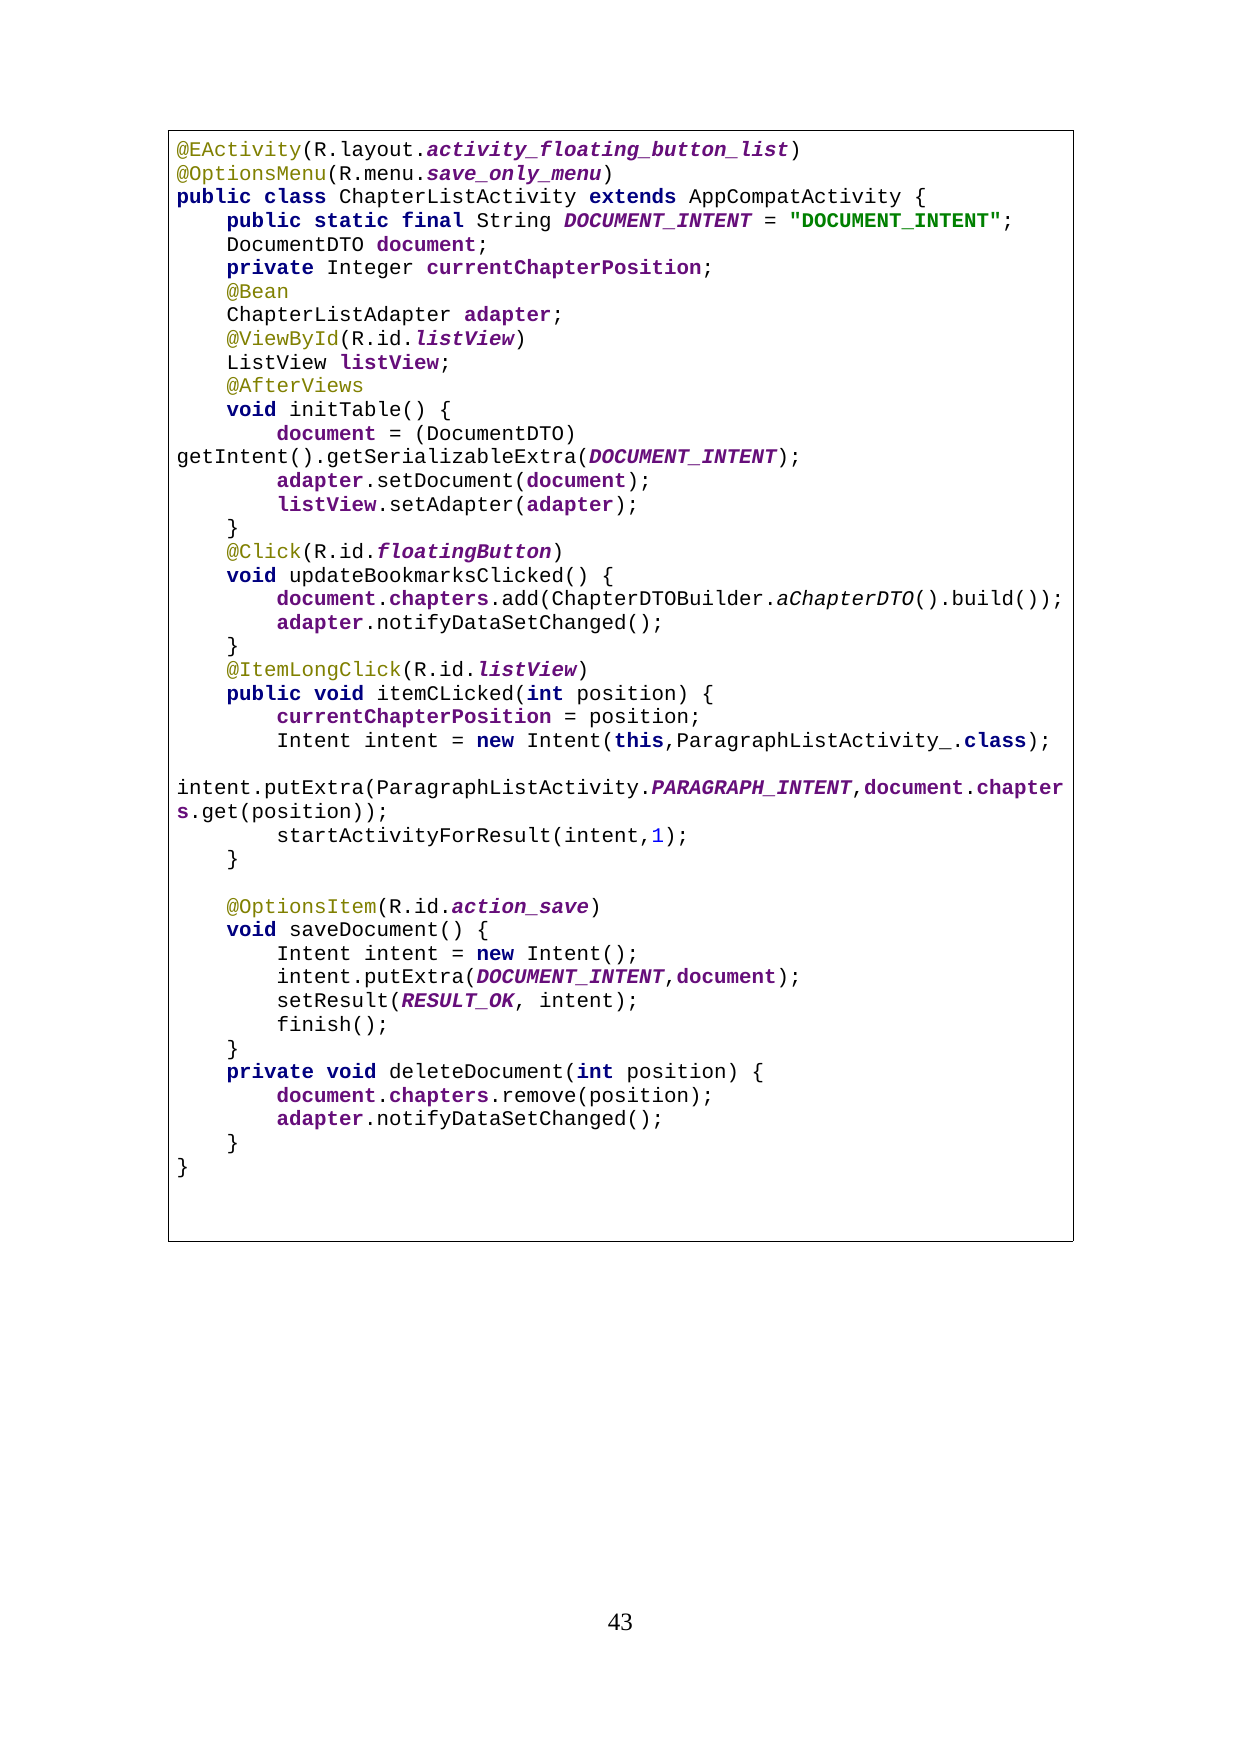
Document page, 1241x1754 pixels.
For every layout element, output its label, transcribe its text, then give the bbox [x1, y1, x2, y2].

text @Bean [176, 281, 1064, 304]
text document = (DocumentDTO) getIntent().getSerializableExtra(DOCUMENT_INTENT); [176, 423, 1064, 470]
text private void deleteDocument(int position) { [176, 1061, 1064, 1085]
text document.chapters.remove(position); [176, 1085, 1064, 1108]
text @Click(R.id.floatingButton) [176, 541, 1064, 564]
text adapter.notifyDataSetChanged(); [176, 1108, 1064, 1132]
text adapter.setDocument(document); [176, 470, 1064, 494]
text } [176, 1156, 1064, 1179]
text public class ChapterListActivity extends AppCompatActivity { [176, 186, 1064, 210]
text @EActivity(R.layout.activity_floating_button_list) [176, 139, 1064, 163]
text } [176, 517, 1064, 541]
text } [176, 636, 1064, 659]
text } [176, 848, 1064, 872]
text public static final String DOCUMENT_INTENT = "DOCUMENT_INTENT"; [176, 210, 1064, 233]
text @OptionsItem(R.id.action_save) [176, 896, 1064, 919]
text setResult(RESULT_OK, intent); [176, 990, 1064, 1014]
text Intent intent = new Intent(); [176, 943, 1064, 967]
text public void itemCLicked(int position) { [176, 683, 1064, 706]
text intent.putExtra(ParagraphListActivity.PARAGRAPH_INTENT,document.chapters.get(position)); [176, 754, 1064, 825]
text ChapterListAdapter adapter; [176, 304, 1064, 328]
text listView.setAdapter(adapter); [176, 494, 1064, 517]
text @ViewById(R.id.listView) [176, 328, 1064, 352]
text void saveDocument() { [176, 919, 1064, 943]
text void updateBookmarksClicked() { [176, 564, 1064, 588]
text void initTable() { [176, 399, 1064, 423]
text @ItemLongClick(R.id.listView) [176, 659, 1064, 683]
text intent.putExtra(DOCUMENT_INTENT,document); [176, 967, 1064, 990]
text } [176, 1132, 1064, 1156]
text } [176, 1037, 1064, 1061]
text DocumentDTO document; [176, 233, 1064, 257]
text currentChapterPosition = position; [176, 706, 1064, 730]
text adapter.notifyDataSetChanged(); [176, 612, 1064, 636]
text document.chapters.add(ChapterDTOBuilder.aChapterDTO().build()); [176, 588, 1064, 612]
text startActivityForResult(intent,1); [176, 825, 1064, 848]
text @OptionsMenu(R.menu.save_only_menu) [176, 163, 1064, 186]
text @AfterViews [176, 375, 1064, 399]
text finish(); [176, 1014, 1064, 1037]
text ListView listView; [176, 352, 1064, 375]
text private Integer currentChapterPosition; [176, 257, 1064, 281]
text Intent intent = new Intent(this,ParagraphListActivity_.class); [176, 730, 1064, 754]
